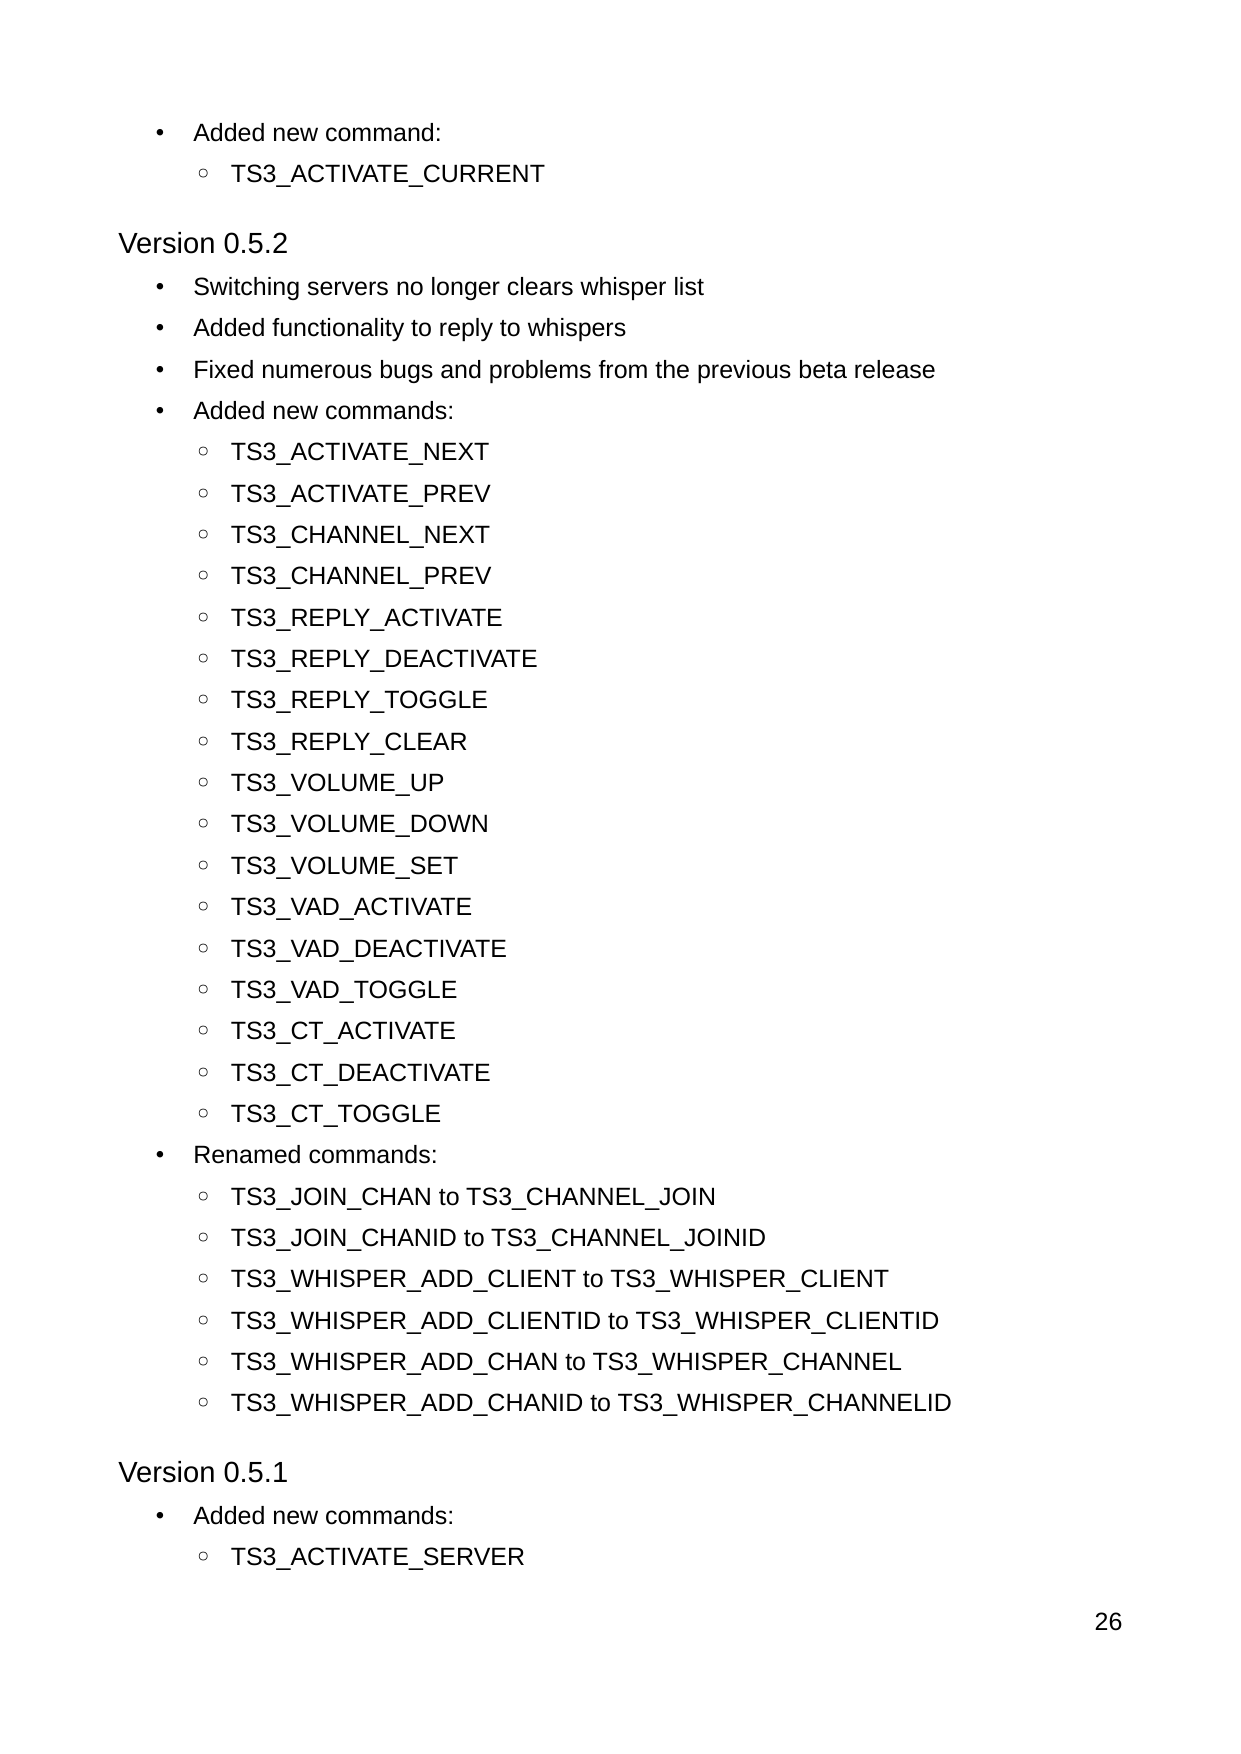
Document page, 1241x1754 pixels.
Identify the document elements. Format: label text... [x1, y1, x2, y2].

list TS3_REPLY_ACTIVATE [193, 603, 1122, 632]
list TS3_REPLY_TOGGLE [193, 685, 1122, 714]
list TS3_WHISPER_ADD_CLIENT to TS3_WHISPER_CLIENT [193, 1264, 1122, 1293]
list TS3_JOIN_CHAN to TS3_CHANNEL_JOIN [193, 1182, 1122, 1211]
list TS3_WHISPER_ADD_CHAN to TS3_WHISPER_CHANNEL [193, 1347, 1122, 1376]
list TS3_VOLUME_SET [193, 851, 1122, 880]
list TS3_CHANNEL_NEXT [193, 520, 1122, 549]
list Added new commands: [156, 1501, 1122, 1530]
list TS3_REPLY_CLEAR [193, 727, 1122, 756]
subtitle Version 0.5.2 [118, 226, 1122, 259]
list Added functionality to reply to whispers [156, 313, 1122, 342]
subtitle Version 0.5.1 [118, 1455, 1122, 1488]
list TS3_ACTIVATE_NEXT [193, 437, 1122, 466]
list TS3_VOLUME_UP [193, 768, 1122, 797]
list TS3_CT_ACTIVATE [193, 1016, 1122, 1045]
list TS3_VAD_DEACTIVATE [193, 933, 1122, 962]
list TS3_CT_TOGGLE [193, 1099, 1122, 1128]
list TS3_CT_DEACTIVATE [193, 1058, 1122, 1086]
list Switching servers no longer clears whisper list [156, 272, 1122, 301]
list TS3_VOLUME_DOWN [193, 809, 1122, 838]
list Added new command: [156, 118, 1122, 147]
list TS3_JOIN_CHANID to TS3_CHANNEL_JOINID [193, 1223, 1122, 1252]
list TS3_VAD_TOGGLE [193, 975, 1122, 1004]
list TS3_VAD_ACTIVATE [193, 892, 1122, 921]
list Fixed numerous bugs and problems from the previous beta release [156, 354, 1122, 383]
list TS3_REPLY_DEACTIVATE [193, 644, 1122, 673]
list TS3_ACTIVATE_CURRENT [193, 159, 1122, 188]
list Added new commands: [156, 396, 1122, 425]
list TS3_WHISPER_ADD_CHANID to TS3_WHISPER_CHANNELID [193, 1388, 1122, 1417]
list TS3_ACTIVATE_PREV [193, 479, 1122, 507]
list TS3_ACTIVATE_SERVER [193, 1542, 1122, 1571]
list TS3_WHISPER_ADD_CLIENTID to TS3_WHISPER_CLIENTID [193, 1306, 1122, 1334]
list TS3_CHANNEL_PREV [193, 561, 1122, 590]
list Renamed commands: [156, 1140, 1122, 1169]
